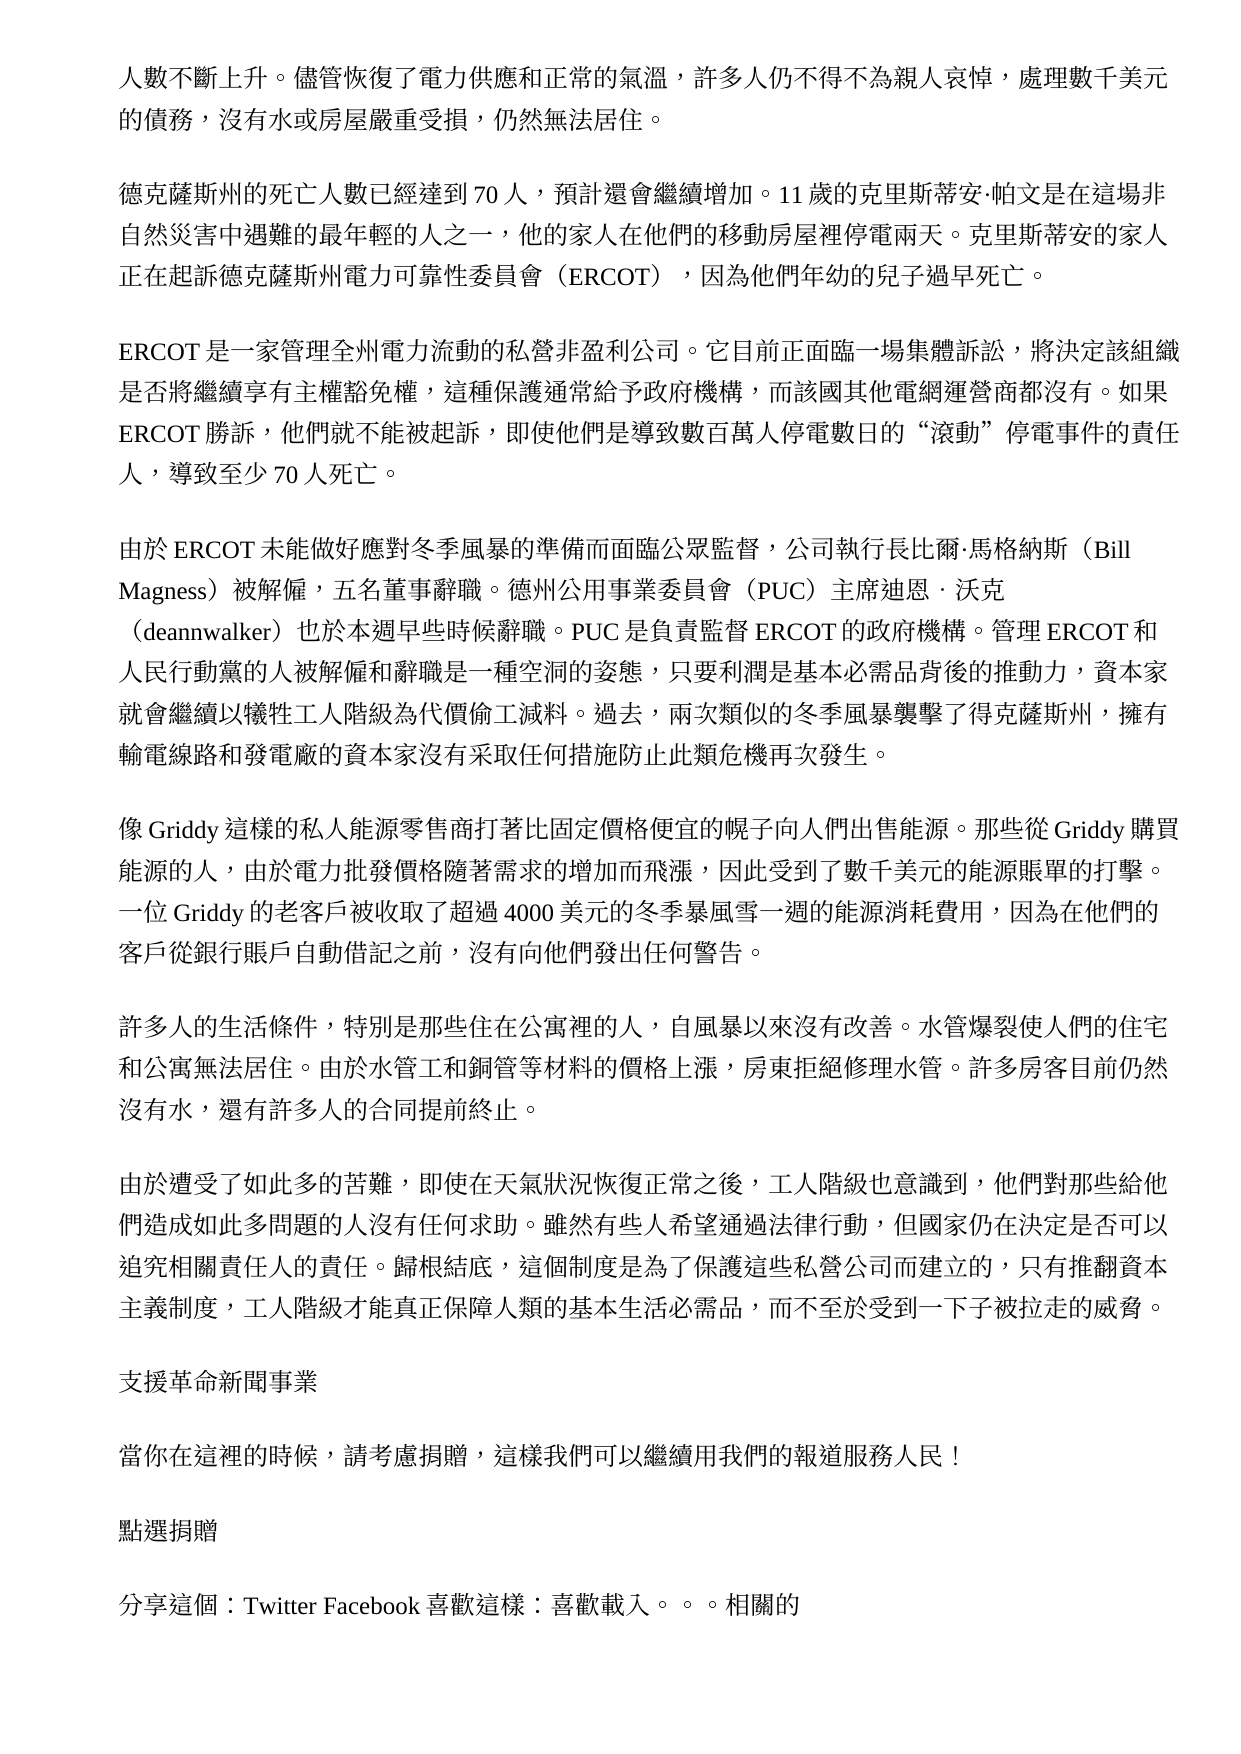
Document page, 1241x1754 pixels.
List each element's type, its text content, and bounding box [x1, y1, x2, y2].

text 人數不斷上升。儘管恢復了電力供應和正常的氣溫，許多人仍不得不為親人哀悼，處理數千美元的債務，沒有水或房屋嚴重受損，仍然無法居住。 德克薩斯州的死亡人數已經達到70人，預計還會繼續增加。11歲的克里斯蒂安·帕文是在這場非自然災害中遇難的最年輕的人之一，他的家人在他們的移動房屋裡停電兩天。克里斯蒂安的家人正在起訴德克薩斯州電力可靠性委員會（ERCOT），因為他們年幼的兒子過早死亡。 ERCOT是一家管理全州電力流動的私營非盈利公司。它目前正面臨一場集體訴訟，將決定該組織是否將繼續享有主權豁免權，這種保護通常給予政府機構，而該國其他電網運營商都沒有。如果ERCOT勝訴，他們就不能被起訴，即使他們是導致數百萬人停電數日的“滾動”停電事件的責任人，導致至少70人死亡。 由於ERCOT未能做好應對冬季風暴的準備而面臨公眾監督，公司執行長比爾·馬格納斯（Bill Magness）被解僱，五名董事辭職。德州公用事業委員會（PUC）主席迪恩•沃克（deannwalker）也於本週早些時候辭職。PUC是負責監督ERCOT的政府機構。管理ERCOT和人民行動黨的人被解僱和辭職是一種空洞的姿態，只要利潤是基本必需品背後的推動力，資本家就會繼續以犧牲工人階級為代價偷工減料。過去，兩次類似的冬季風暴襲擊了得克薩斯州，擁有輸電線路和發電廠的資本家沒有采取任何措施防止此類危機再次發生。 像Griddy這樣的私人能源零售商打著比固定價格便宜的幌子向人們出售能源。那些從Griddy購買能源的人，由於電力批發價格隨著需求的增加而飛漲，因此受到了數千美元的能源賬單的打擊。一位Griddy的老客戶被收取了超過4000美元的冬季暴風雪一週的能源消耗費用，因為在他們的客戶從銀行賬戶自動借記之前，沒有向他們發出任何警告。 許多人的生活條件，特別是那些住在公寓裡的人，自風暴以來沒有改善。水管爆裂使人們的住宅和公寓無法居住。由於水管工和銅管等材料的價格上漲，房東拒絕修理水管。許多房客目前仍然沒有水，還有許多人的合同提前終止。 由於遭受了如此多的苦難，即使在天氣狀況恢復正常之後，工人階級也意識到，他們對那些給他們造成如此多問題的人沒有任何求助。雖然有些人希望通過法律行動，但國家仍在決定是否可以追究相關責任人的責任。歸根結底，這個制度是為了保護這些私營公司而建立的，只有推翻資本主義制度，工人階級才能真正保障人類的基本生活必需品，而不至於受到一下子被拉走的威脅。 支援革命新聞事業 當你在這裡的時候，請考慮捐贈，這樣我們可以繼續用我們的報道服務人民！ 點選捐贈 分享這個：Twitter Facebook喜歡這樣：喜歡載入。。。相關的 [118, 59, 1181, 1621]
